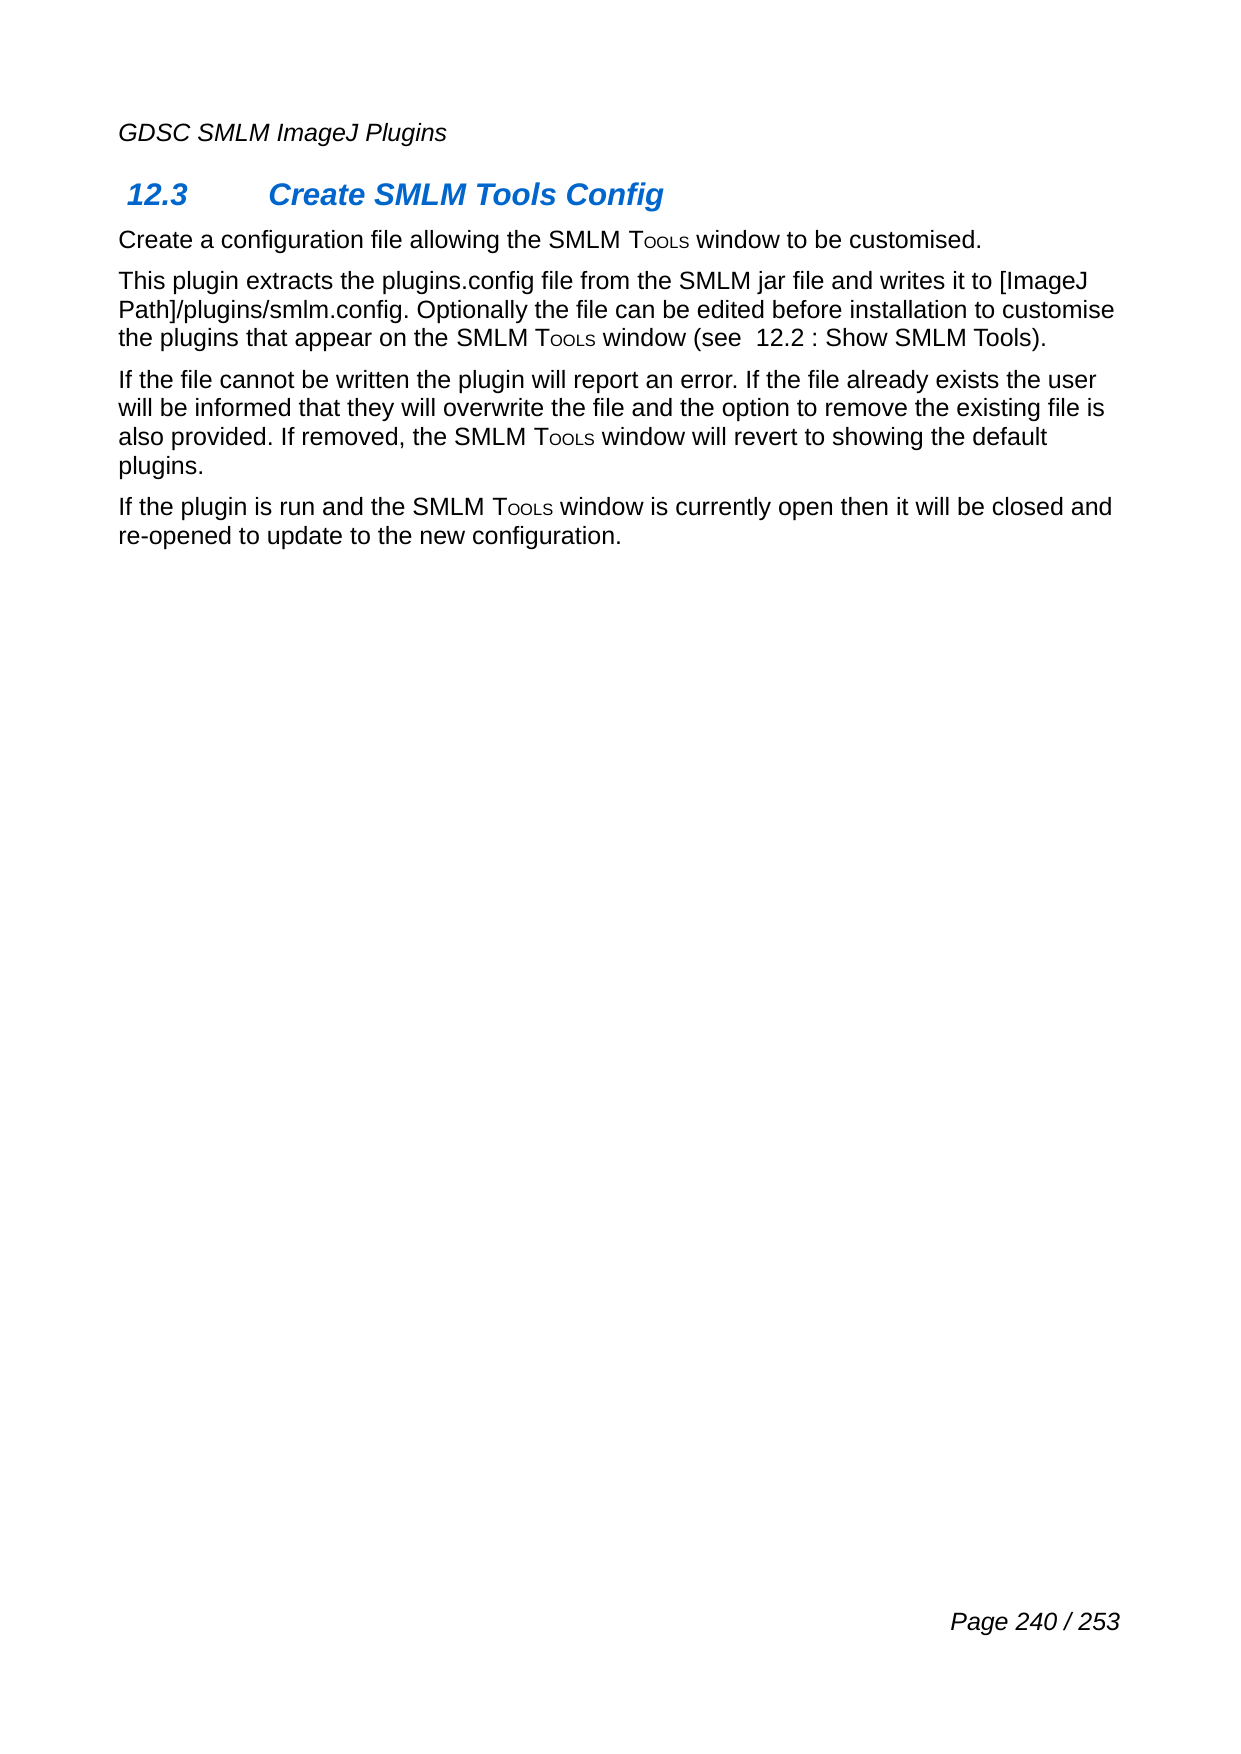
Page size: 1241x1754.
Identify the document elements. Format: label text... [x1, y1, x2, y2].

text This plugin extracts the plugins.config file from the SMLM jar file and writes it to [ImageJ Path]/plugins/smlm.config. Optionally the file can be edited before installation to customise the plugins that appear on the SMLM Tools window (see 12.2: Show SMLM Tools). [118, 266, 1122, 352]
text Create a configuration file allowing the SMLM Tools window to be customised. [118, 225, 1122, 253]
text If the plugin is run and the SMLM Tools window is currently open then it will be closed and re-opened to update to the new configuration. [118, 492, 1122, 550]
text If the file cannot be written the plugin will report an error. If the file already exists the user will be informed that they will overwrite the file and the option to remove the existing file is also provided. If removed, the SMLM Tools window will revert to showing the default plugins. [118, 365, 1122, 480]
subtitle Create SMLM Tools Config [118, 176, 1122, 212]
